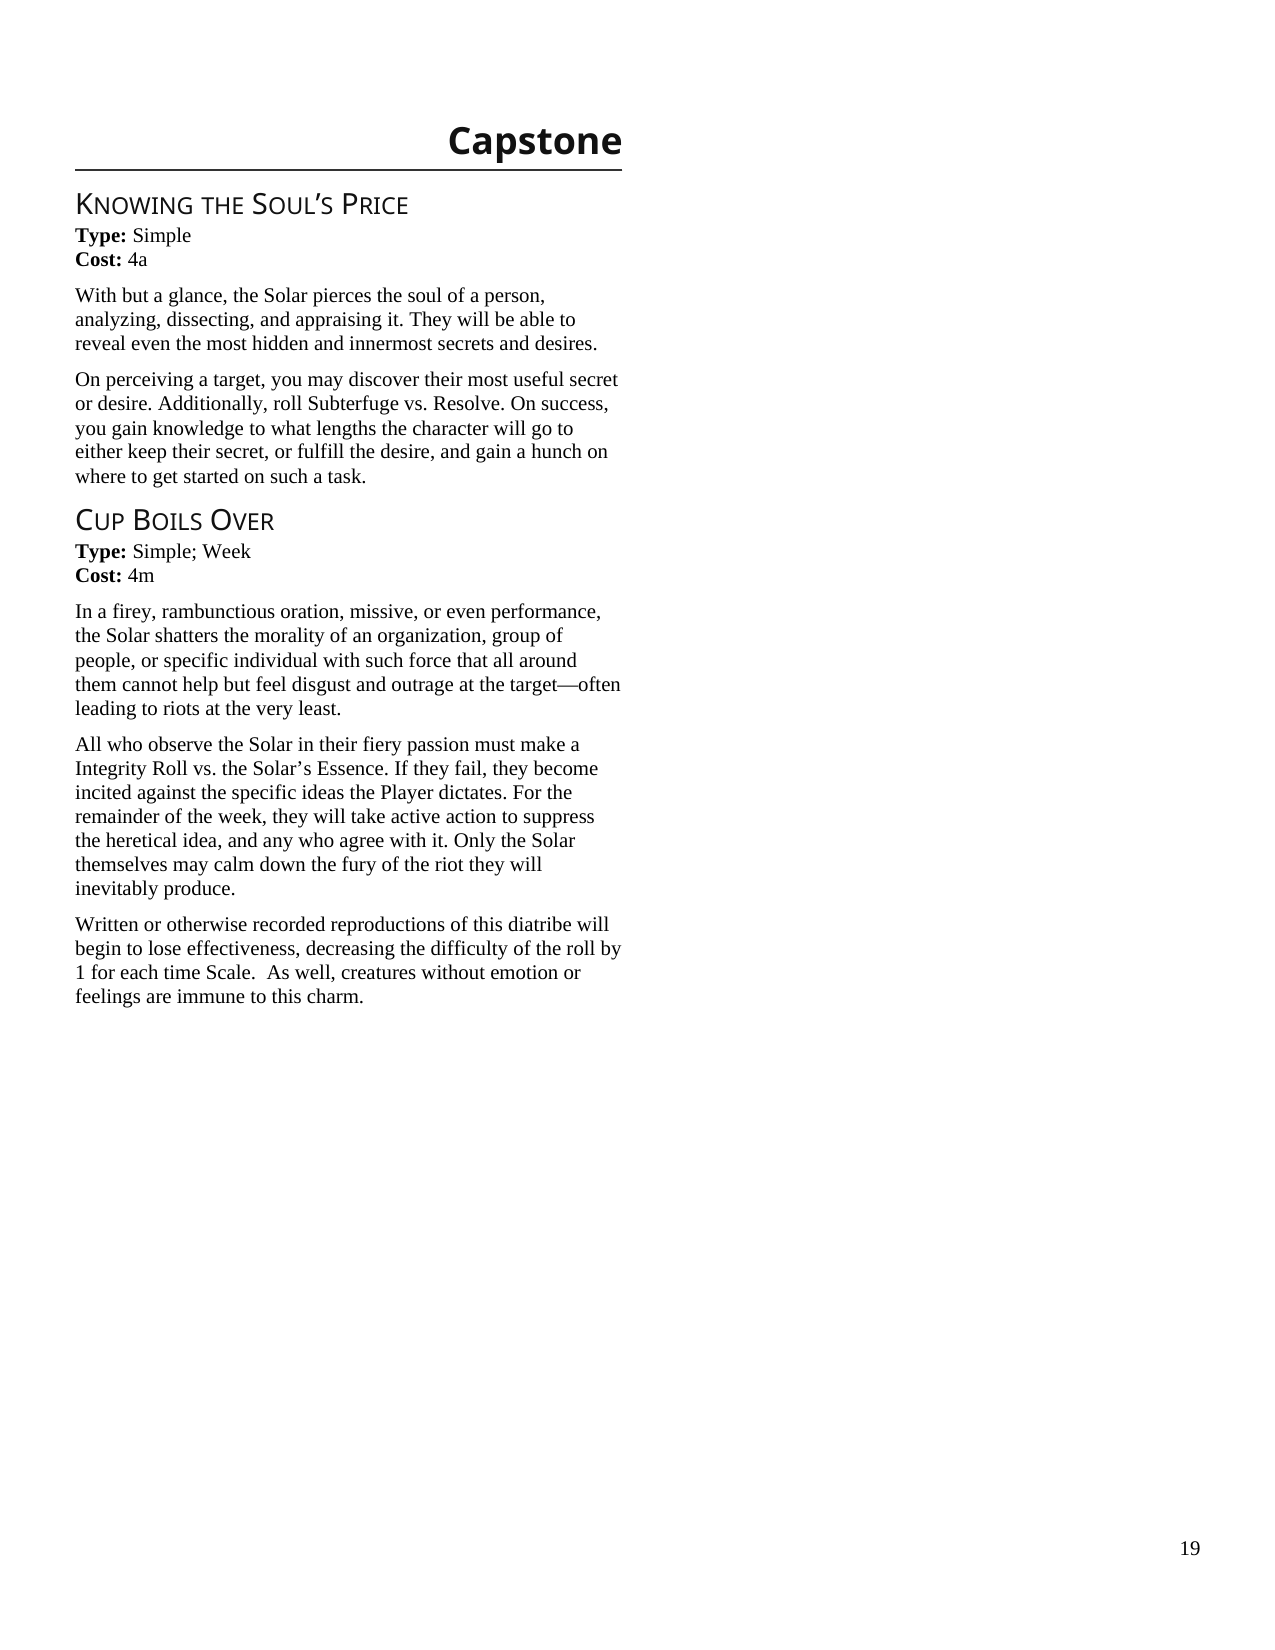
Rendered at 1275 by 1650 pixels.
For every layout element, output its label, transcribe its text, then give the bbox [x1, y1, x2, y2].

text Type: Simple Cost: 4a [75, 223, 622, 271]
text In a firey, rambunctious oration, missive, or even performance, the Solar shatters the morality of an organization, group of people, or specific individual with such force that all around them cannot help but feel disgust and outrage at the target—often leading to riots at the very least. [75, 599, 622, 720]
text Written or otherwise recorded reproductions of this diatribe will begin to lose effectiveness, decreasing the difficulty of the roll by 1 for each time Scale. As well, creatures without emotion or feelings are immune to this charm. [75, 912, 622, 1008]
text Capstone [75, 114, 622, 169]
subtitle Knowing the Soul’s Price [75, 183, 622, 223]
text All who observe the Solar in their fiery passion must make a Integrity Roll vs. the Solar’s Essence. If they fail, they become incited against the specific ideas the Player dictates. For the remainder of the week, they will take active action to suppress the heretical idea, and any who agree with it. Only the Solar themselves may calm down the fury of the riot they will inevitably produce. [75, 732, 622, 900]
text Type: Simple; Week Cost: 4m [75, 539, 622, 587]
text On perceiving a target, you may discover their most useful secret or desire. Additionally, roll Subterfuge vs. Resolve. On success, you gain knowledge to what lengths the character will go to either keep their secret, or fulfill the desire, and gain a hunch on where to get started on such a task. [75, 367, 622, 488]
subtitle Cup Boils Over [75, 499, 622, 539]
text With but a glance, the Solar pierces the soul of a person, analyzing, dissecting, and appraising it. They will be able to reveal even the most hidden and innermost secrets and desires. [75, 283, 622, 355]
